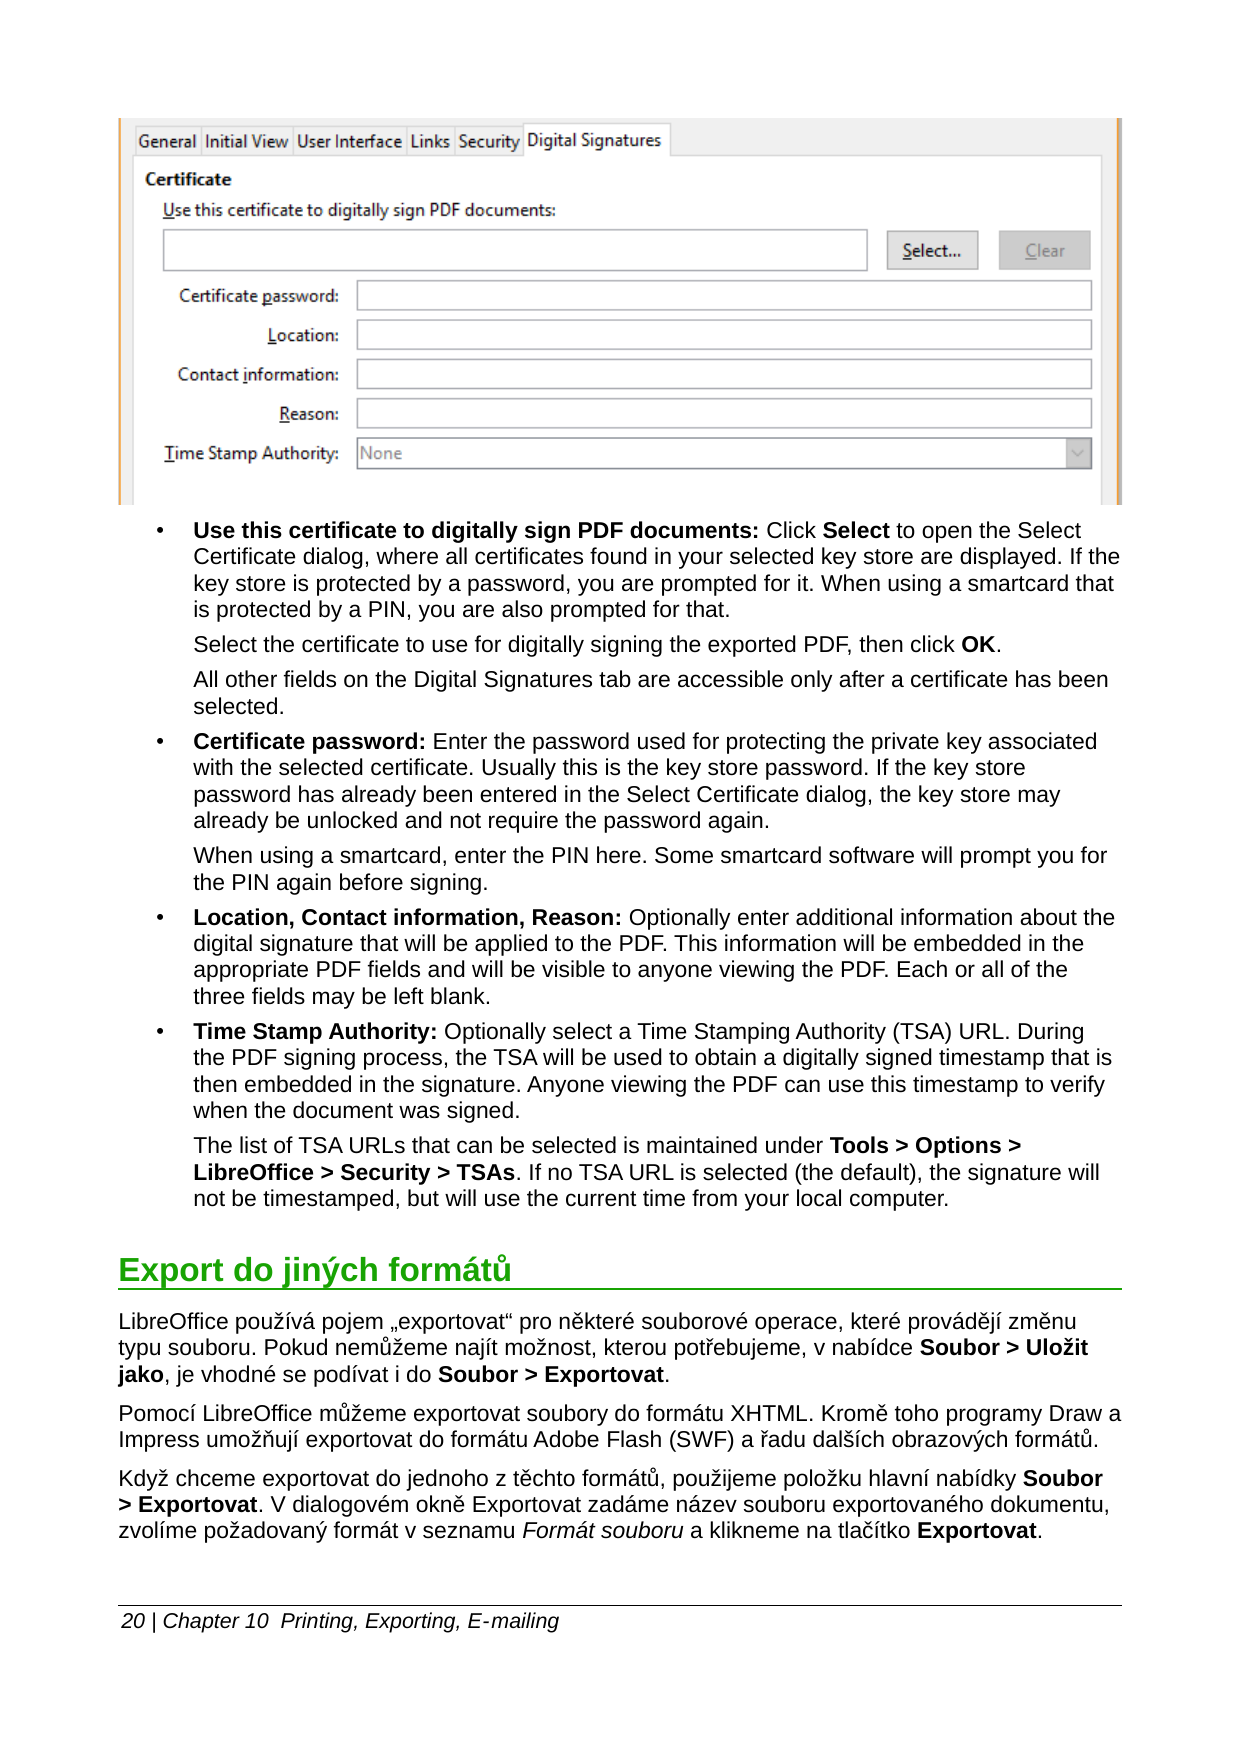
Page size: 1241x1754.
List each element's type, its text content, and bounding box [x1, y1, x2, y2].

picture [118, 118, 1123, 505]
list Select the certificate to use for digitally signing the exported PDF, then click OK. [156, 631, 1122, 657]
subtitle Export do jiných formátů [118, 1250, 1122, 1288]
list When using a smartcard, enter the PIN here. Some smartcard software will prompt you for the PIN again before signing. [156, 842, 1122, 895]
text Když chceme exportovat do jednoho z těchto formátů, použijeme položku hlavní nabídky Soubor > Exportovat. V dialogovém okně Exportovat zadáme název souboru exportovaného dokumentu, zvolíme požadovaný formát v seznamu Formát souboru a klikneme na tlačítko Exportovat. [118, 1465, 1122, 1544]
list The list of TSA URLs that can be selected is maintained under Tools > Options > LibreOffice > Security > TSAs. If no TSA URL is selected (the default), the signature will not be timestamped, but will use the current time from your local computer. [156, 1132, 1122, 1211]
list Location, Contact information, Reason: Optionally enter additional information about the digital signature that will be applied to the PDF. This information will be embedded in the appropriate PDF fields and will be visible to anyone viewing the PDF. Each or all of the three fields may be left blank. [156, 904, 1122, 1009]
list Certificate password: Enter the password used for protecting the private key associated with the selected certificate. Usually this is the key store password. If the key store password has already been entered in the Select Certificate dialog, the key store may already be unlocked and not require the password again. [156, 728, 1122, 833]
list All other fields on the Digital Signatures tab are accessible only after a certificate has been selected. [156, 666, 1122, 719]
text LibreOffice používá pojem „exportovat“ pro některé souborové operace, které provádějí změnu typu souboru. Pokud nemůžeme najít možnost, kterou potřebujeme, v nabídce Soubor > Uložit jako, je vhodné se podívat i do Soubor > Exportovat. [118, 1308, 1122, 1387]
list Use this certificate to digitally sign PDF documents: Click Select to open the Select Certificate dialog, where all certificates found in your selected key store are displayed. If the key store is protected by a password, you are prompted for it. When using a smartcard that is protected by a PIN, you are also prompted for that. [156, 517, 1122, 622]
text Pomocí LibreOffice můžeme exportovat soubory do formátu XHTML. Kromě toho programy Draw a Impress umožňují exportovat do formátu Adobe Flash (SWF) a řadu dalších obrazových formátů. [118, 1399, 1122, 1452]
list Time Stamp Authority: Optionally select a Time Stamping Authority (TSA) URL. During the PDF signing process, the TSA will be used to obtain a digitally signed timestamp that is then embedded in the signature. Anyone viewing the PDF can use this timestamp to verify when the document was signed. [156, 1018, 1122, 1123]
